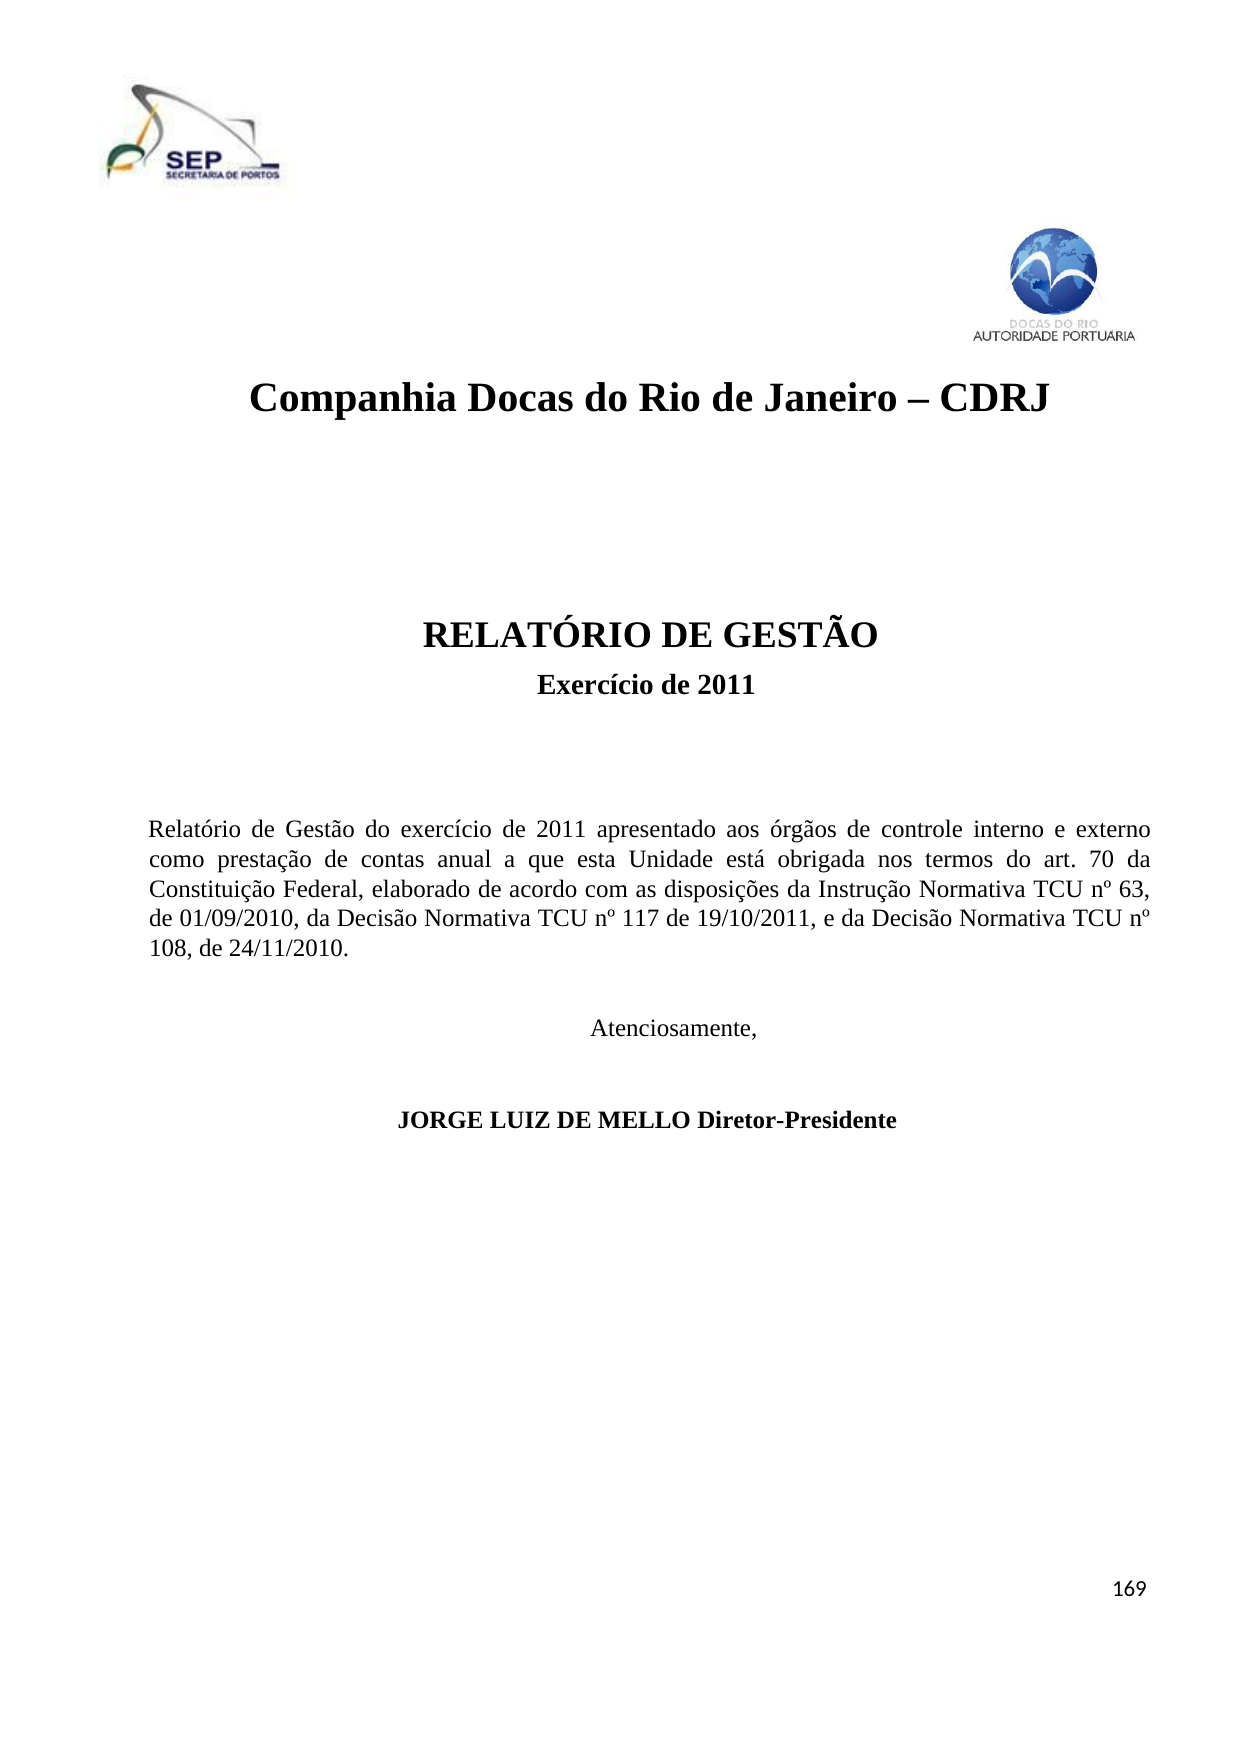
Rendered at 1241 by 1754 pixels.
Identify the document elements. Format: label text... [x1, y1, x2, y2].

subtitle Companhia Docas do Rio de Janeiro – CDRJ [248, 373, 1240, 421]
text Relatório de Gestão do exercício de 2011 apresentado aos órgãos de controle interno e externo como prestação de contas anual a que esta Unidade está obrigada nos termos do art. 70 da Constituição Federal, elaborado de acordo com as disposições da Instrução Normativa TCU nº 63, de 01/09/2010, da Decisão Normativa TCU nº 117 de 19/10/2011, e da Decisão Normativa TCU nº 108, de 24/11/2010. [148, 814, 1152, 962]
subtitle JORGE LUIZ DE MELLO Diretor-Presidente [81, 1105, 1220, 1134]
text Exercício de 2011 [80, 667, 1219, 701]
subtitle RELATÓRIO DE GESTÃO [423, 612, 1240, 655]
text Atenciosamente, [113, 1013, 1240, 1042]
